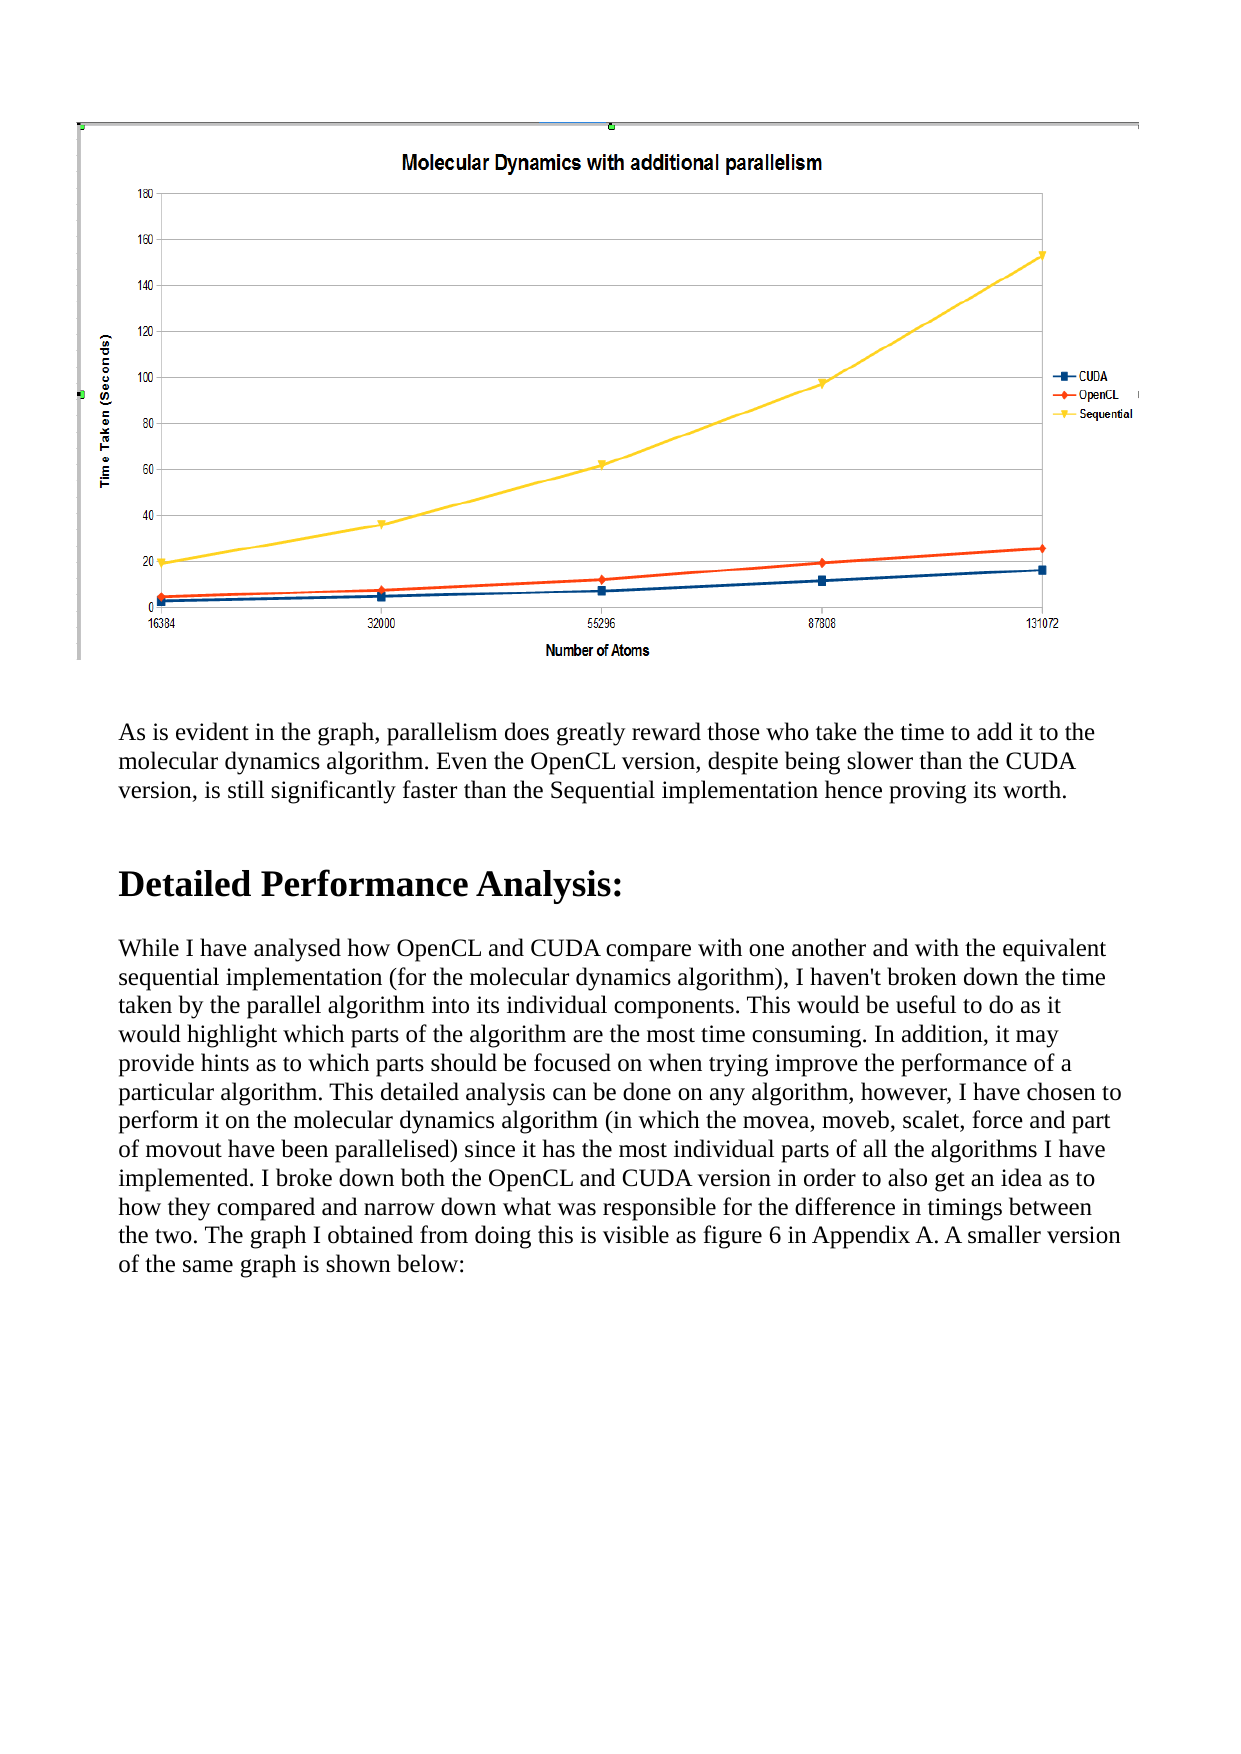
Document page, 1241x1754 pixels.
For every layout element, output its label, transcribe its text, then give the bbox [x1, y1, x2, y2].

text As is evident in the graph, parallelism does greatly reward those who take the time to add it to the molecular dynamics algorithm. Even the OpenCL version, despite being slower than the CUDA version, is still significantly faster than the Sequential implementation hence proving its worth. [118, 717, 1122, 803]
text Detailed Performance Analysis: [118, 861, 1122, 904]
picture [76, 122, 1139, 660]
text While I have analysed how OpenCL and CUDA compare with one another and with the equivalent sequential implementation (for the molecular dynamics algorithm), I haven't broken down the time taken by the parallel algorithm into its individual components. This would be useful to do as it would highlight which parts of the algorithm are the most time consuming. In addition, it may provide hints as to which parts should be focused on when trying improve the performance of a particular algorithm. This detailed analysis can be done on any algorithm, however, I have chosen to perform it on the molecular dynamics algorithm (in which the movea, moveb, scalet, force and part of movout have been parallelised) since it has the most individual parts of all the algorithms I have implemented. I broke down both the OpenCL and CUDA version in order to also get an idea as to how they compared and narrow down what was responsible for the difference in timings between the two. The graph I obtained from doing this is visible as figure 6 in Appendix A. A smaller version of the same graph is shown below: [118, 933, 1122, 1278]
